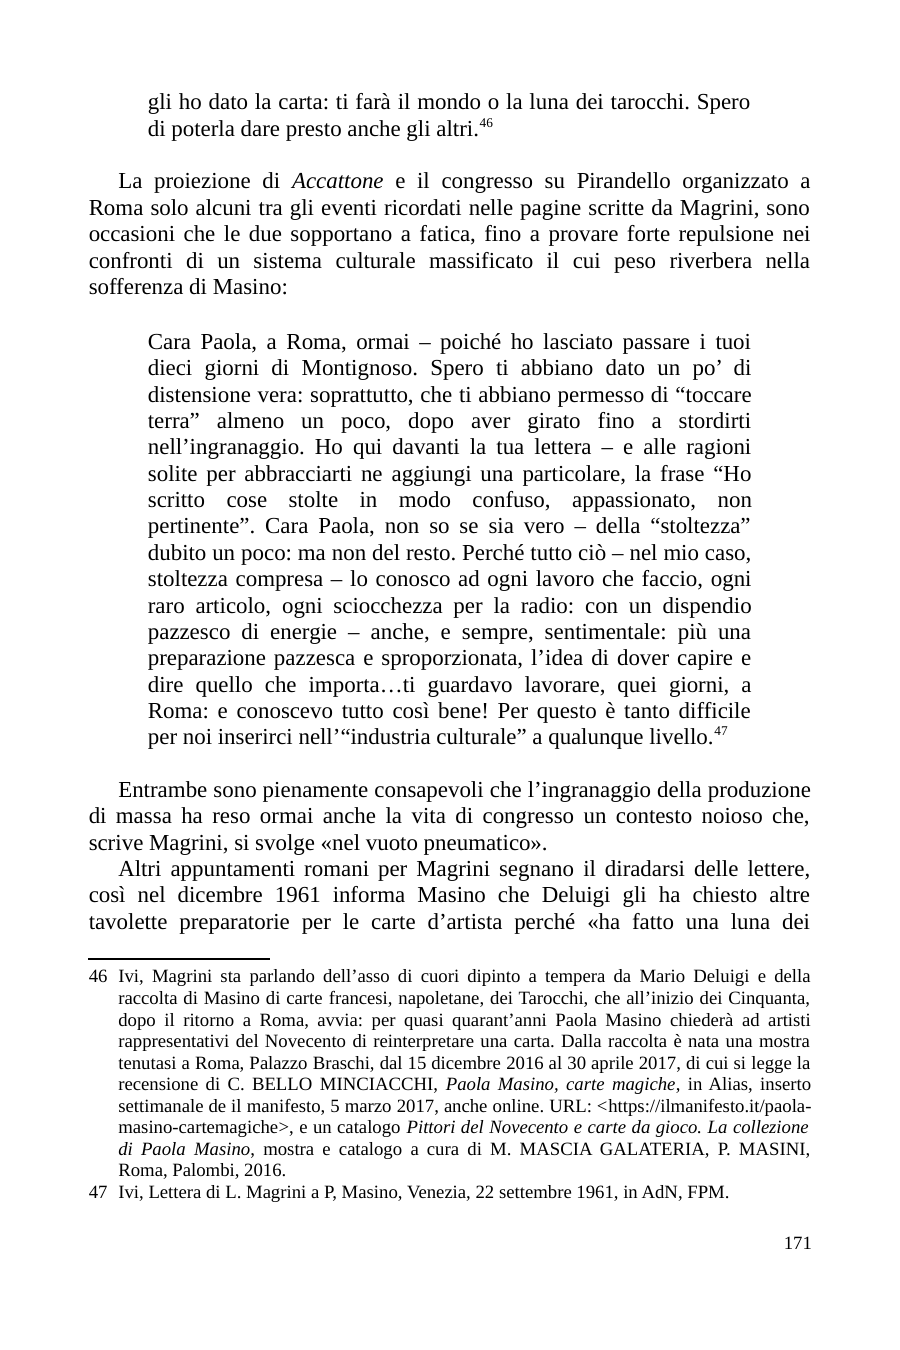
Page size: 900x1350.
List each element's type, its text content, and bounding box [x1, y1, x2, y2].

text Altri appuntamenti romani per Magrini segnano il diradarsi delle lettere, così nel dicembre 1961 informa Masino che Deluigi gli ha chiesto altre tavolette preparatorie per le carte d’artista perché «ha fatto una luna dei [88, 855, 811, 934]
text Entrambe sono pienamente consapevoli che l’ingranaggio della produzione di massa ha reso ormai anche la vita di congresso un contesto noioso che, scrive Magrini, si svolge «nel vuoto pneumatico». [88, 776, 811, 855]
text gli ho dato la carta: ti farà il mondo o la luna dei tarocchi. Spero di poterla dare presto anche gli altri. [148, 88, 752, 141]
text Ivi, Magrini sta parlando dell’asso di cuori dipinto a tempera da Mario Deluigi e della raccolta di Masino di carte francesi, napoletane, dei Tarocchi, che all’inizio dei Cinquanta, dopo il ritorno a Roma, avvia: per quasi quarant’anni Paola Masino chiederà ad artisti rappresentativi del Novecento di reinterpretare una carta. Dalla raccolta è nata una mostra tenutasi a Roma, Palazzo Braschi, dal 15 dicembre 2016 al 30 aprile 2017, di cui si legge la recensione di C. BELLO MINCIACCHI, Paola Masino, carte magiche, in Alias, inserto settimanale de il manifesto, 5 marzo 2017, anche online. URL: <https://ilmanifesto.it/paola-masino-cartemagiche>, e un catalogo Pittori del Novecento e carte da gioco. La collezione di Paola Masino, mostra e catalogo a cura di M. MASCIA GALATERIA, P. MASINI, Roma, Palombi, 2016. [88, 965, 811, 1181]
text Ivi, Lettera di L. Magrini a P, Masino, Venezia, 22 settembre 1961, in AdN, FPM. [88, 1181, 811, 1202]
text Cara Paola, a Roma, ormai – poiché ho lasciato passare i tuoi dieci giorni di Montignoso. Spero ti abbiano dato un po’ di distensione vera: soprattutto, che ti abbiano permesso di “toccare terra” almeno un poco, dopo aver girato fino a stordirti nell’ingranaggio. Ho qui davanti la tua lettera – e alle ragioni solite per abbracciarti ne aggiungi una particolare, la frase “Ho scritto cose stolte in modo confuso, appassionato, non pertinente”. Cara Paola, non so se sia vero – della “stoltezza” dubito un poco: ma non del resto. Perché tutto ciò – nel mio caso, stoltezza compresa ‒ lo conosco ad ogni lavoro che faccio, ogni raro articolo, ogni sciocchezza per la radio: con un dispendio pazzesco di energie ‒ anche, e sempre, sentimentale: più una preparazione pazzesca e sproporzionata, l’idea di dover capire e dire quello che importa…ti guardavo lavorare, quei giorni, a Roma: e conoscevo tutto così bene! Per questo è tanto difficile per noi inserirci nell’“industria culturale” a qualunque livello. [148, 328, 752, 750]
text La proiezione di Accattone e il congresso su Pirandello organizzato a Roma solo alcuni tra gli eventi ricordati nelle pagine scritte da Magrini, sono occasioni che le due sopportano a fatica, fino a provare forte repulsione nei confronti di un sistema culturale massificato il cui peso riverbera nella sofferenza di Masino: [88, 168, 811, 299]
